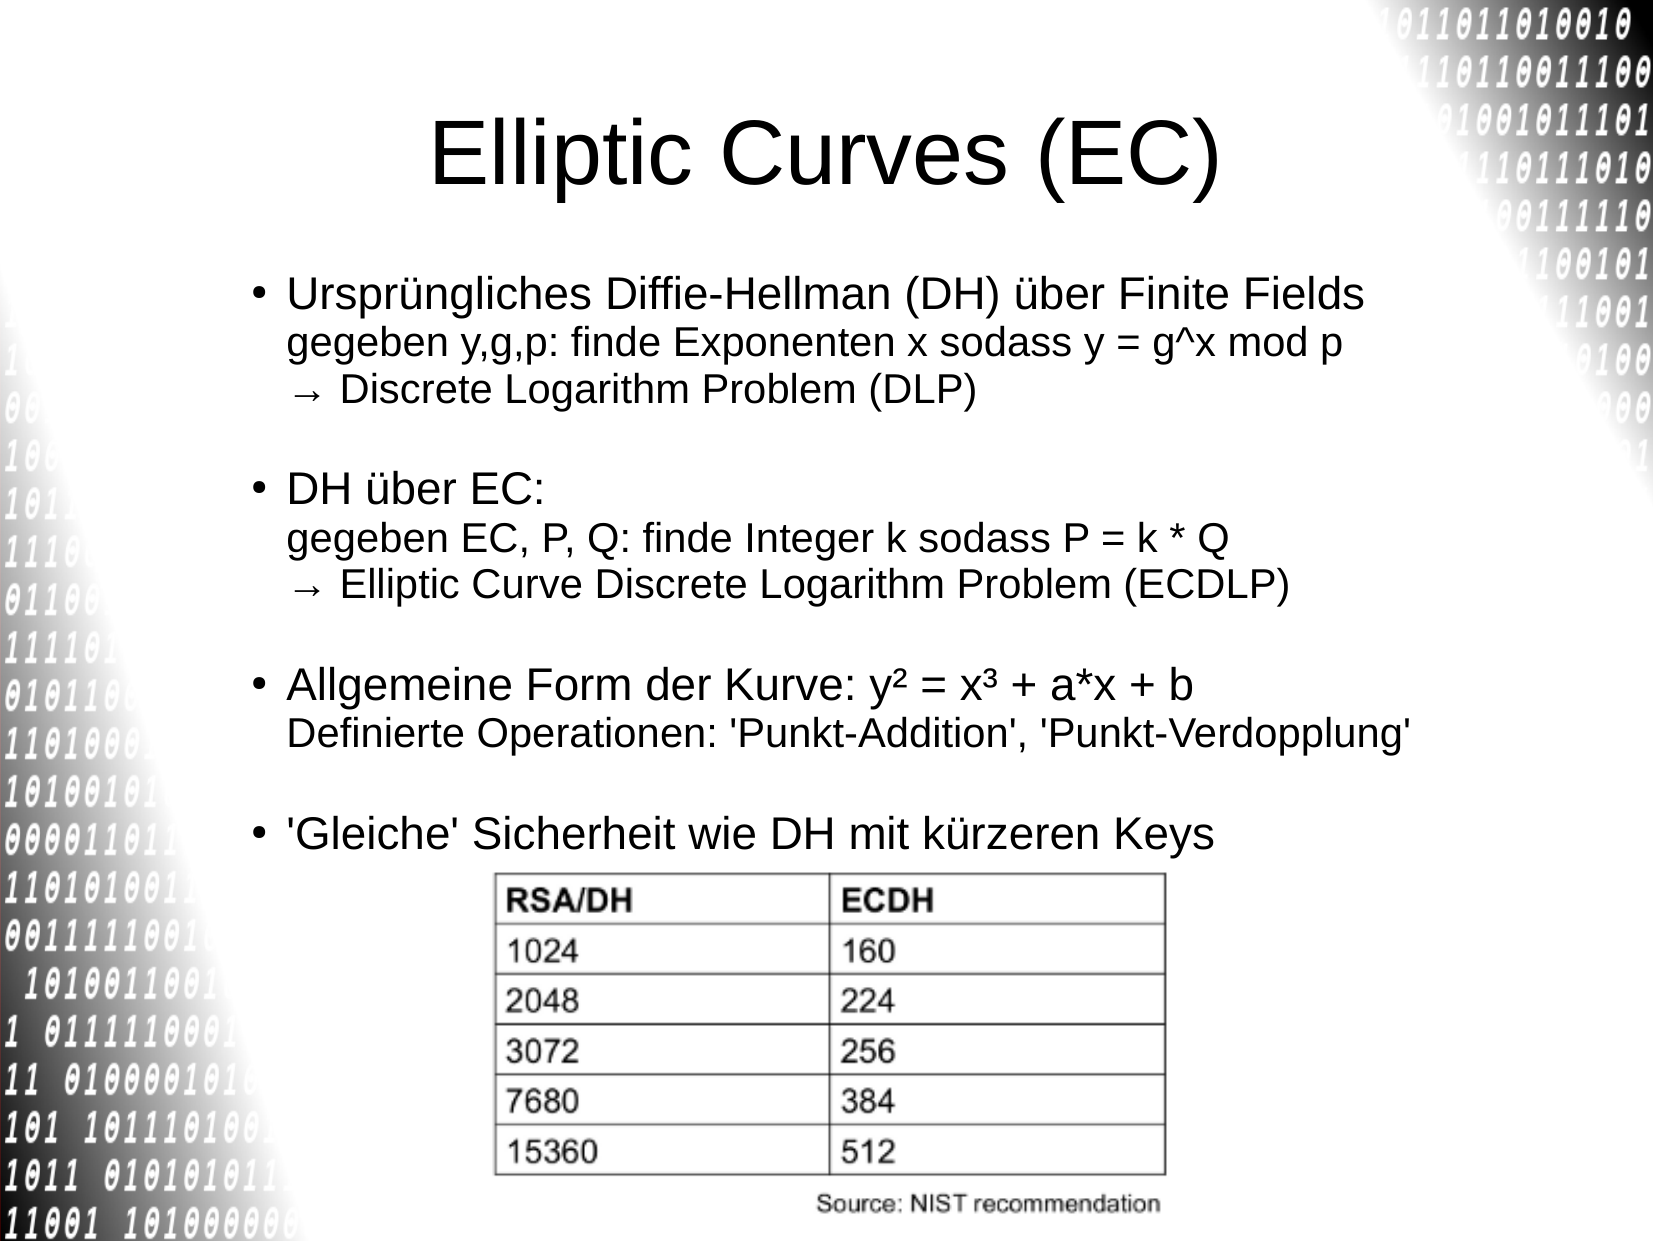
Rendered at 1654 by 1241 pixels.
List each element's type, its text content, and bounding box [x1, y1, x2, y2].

picture [0, 0, 1653, 1241]
text_box Ursprüngliches Diffie-Hellman (DH) über Finite Fields gegeben y,g,p: finde Exponenten x sodass y = g^x mod p → Discrete Logarithm Problem (DLP) DH über EC: gegeben EC, P, Q: finde Integer k sodass P = k * Q → Elliptic Curve Discrete Logarithm Problem (ECDLP) Allgemeine Form der Kurve: y² = x³ + a*x + b Definierte Operationen: 'Punkt-Addition', 'Punkt-Verdopplung' 'Gleiche' Sicherheit wie DH mit kürzeren Keys [236, 218, 1571, 909]
